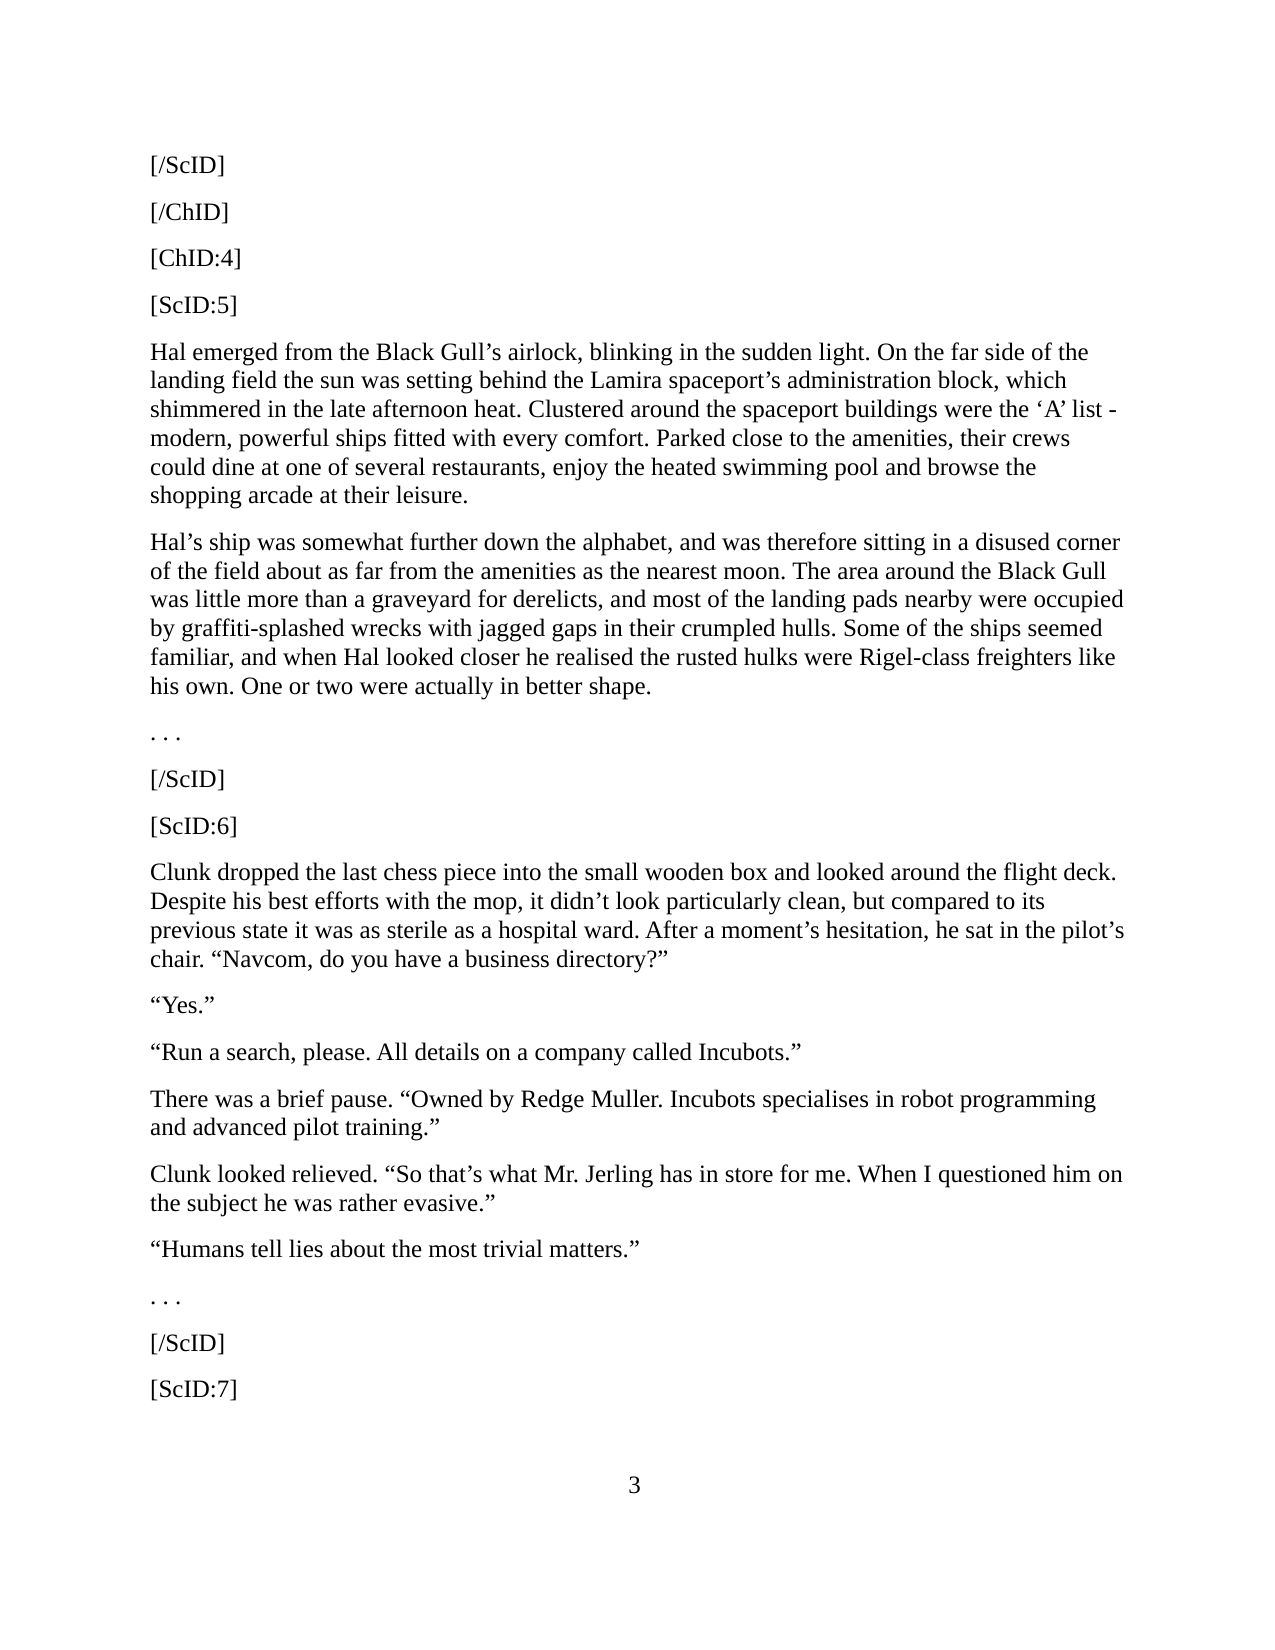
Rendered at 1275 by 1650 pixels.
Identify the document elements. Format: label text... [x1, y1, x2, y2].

text “Humans tell lies about the most trivial matters.” [150, 1234, 1125, 1263]
text Hal’s ship was somewhat further down the alphabet, and was therefore sitting in a disused corner of the field about as far from the amenities as the nearest moon. The area around the Black Gull was little more than a graveyard for derelicts, and most of the landing pads nearby were occupied by graffiti-splashed wrecks with jagged gaps in their crumpled hulls. Some of the ships seemed familiar, and when Hal looked closer he realised the rusted hulks were Rigel-class freighters like his own. One or two were actually in better shape. [150, 527, 1125, 699]
text Clunk looked relieved. “So that’s what Mr. Jerling has in store for me. When I questioned him on the subject he was rather evasive.” [150, 1159, 1125, 1217]
text [ChID:4] [150, 243, 1125, 272]
text [/ScID] [150, 150, 1125, 179]
text [ScID:5] [150, 290, 1125, 319]
text [ScID:6] [150, 811, 1125, 839]
text Hal emerged from the Black Gull’s airlock, blinking in the sudden light. On the far side of the landing field the sun was setting behind the Lamira spaceport’s administration block, which shimmered in the late afternoon heat. Clustered around the spaceport buildings were the ‘A’ list - modern, powerful ships fitted with every comfort. Parked close to the amenities, their crews could dine at one of several restaurants, enjoy the heated swimming pool and browse the shopping arcade at their leisure. [150, 337, 1125, 509]
text “Yes.” [150, 990, 1125, 1019]
text . . . [150, 717, 1125, 746]
text There was a brief pause. “Owned by Redge Muller. Incubots specialises in robot programming and advanced pilot training.” [150, 1084, 1125, 1141]
text [/ChID] [150, 197, 1125, 225]
text [ScID:7] [150, 1374, 1125, 1403]
text [/ScID] [150, 764, 1125, 793]
text Clunk dropped the last chess piece into the small wooden box and looked around the flight deck. Despite his best efforts with the mop, it didn’t look particularly clean, but compared to its previous state it was as sterile as a hospital ward. After a moment’s hesitation, he sat in the pilot’s chair. “Navcom, do you have a business directory?” [150, 857, 1125, 972]
text “Run a search, please. All details on a company called Incubots.” [150, 1037, 1125, 1066]
text [/ScID] [150, 1328, 1125, 1357]
text . . . [150, 1281, 1125, 1310]
